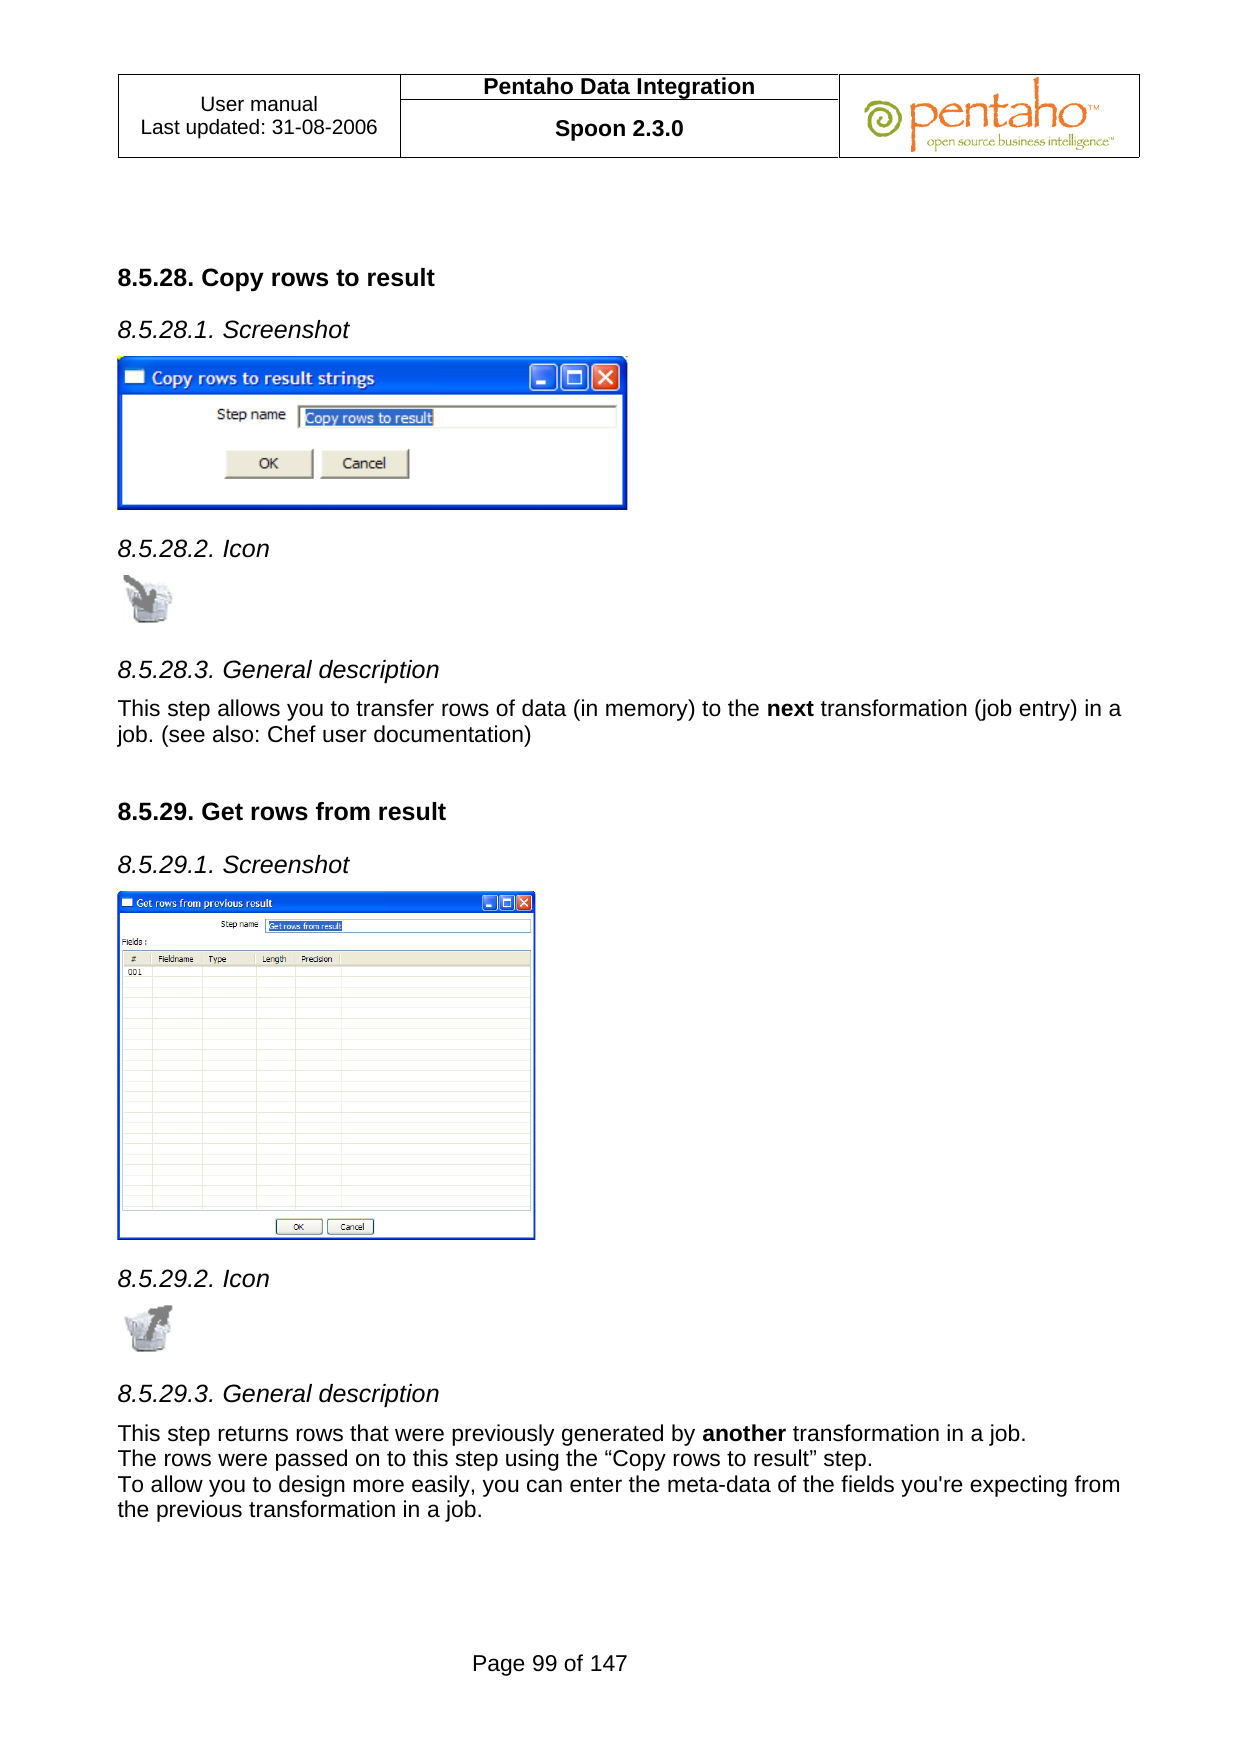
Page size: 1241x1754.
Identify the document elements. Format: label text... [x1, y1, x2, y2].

picture [117, 356, 628, 510]
picture [117, 891, 536, 1240]
text This step returns rows that were previously generated by another transformation in a job. [117, 1420, 1137, 1446]
picture [123, 575, 174, 626]
subtitle Icon [117, 1264, 1137, 1292]
text To allow you to design more easily, you can enter the meta-data of the fields you're expecting from the previous transformation in a job. [117, 1471, 1137, 1522]
subtitle Get rows from result [117, 797, 1137, 825]
text The rows were passed on to this step using the “Copy rows to result” step. [117, 1446, 1137, 1471]
subtitle Icon [117, 535, 1137, 563]
picture [123, 1304, 174, 1355]
subtitle General description [117, 655, 1137, 683]
subtitle General description [117, 1380, 1137, 1408]
subtitle Screenshot [117, 316, 1137, 344]
text This step allows you to transfer rows of data (in memory) to the next transformation (job entry) in a job. (see also: Chef user documentation) [117, 696, 1137, 747]
subtitle Copy rows to result [117, 263, 1137, 291]
subtitle Screenshot [117, 850, 1137, 878]
